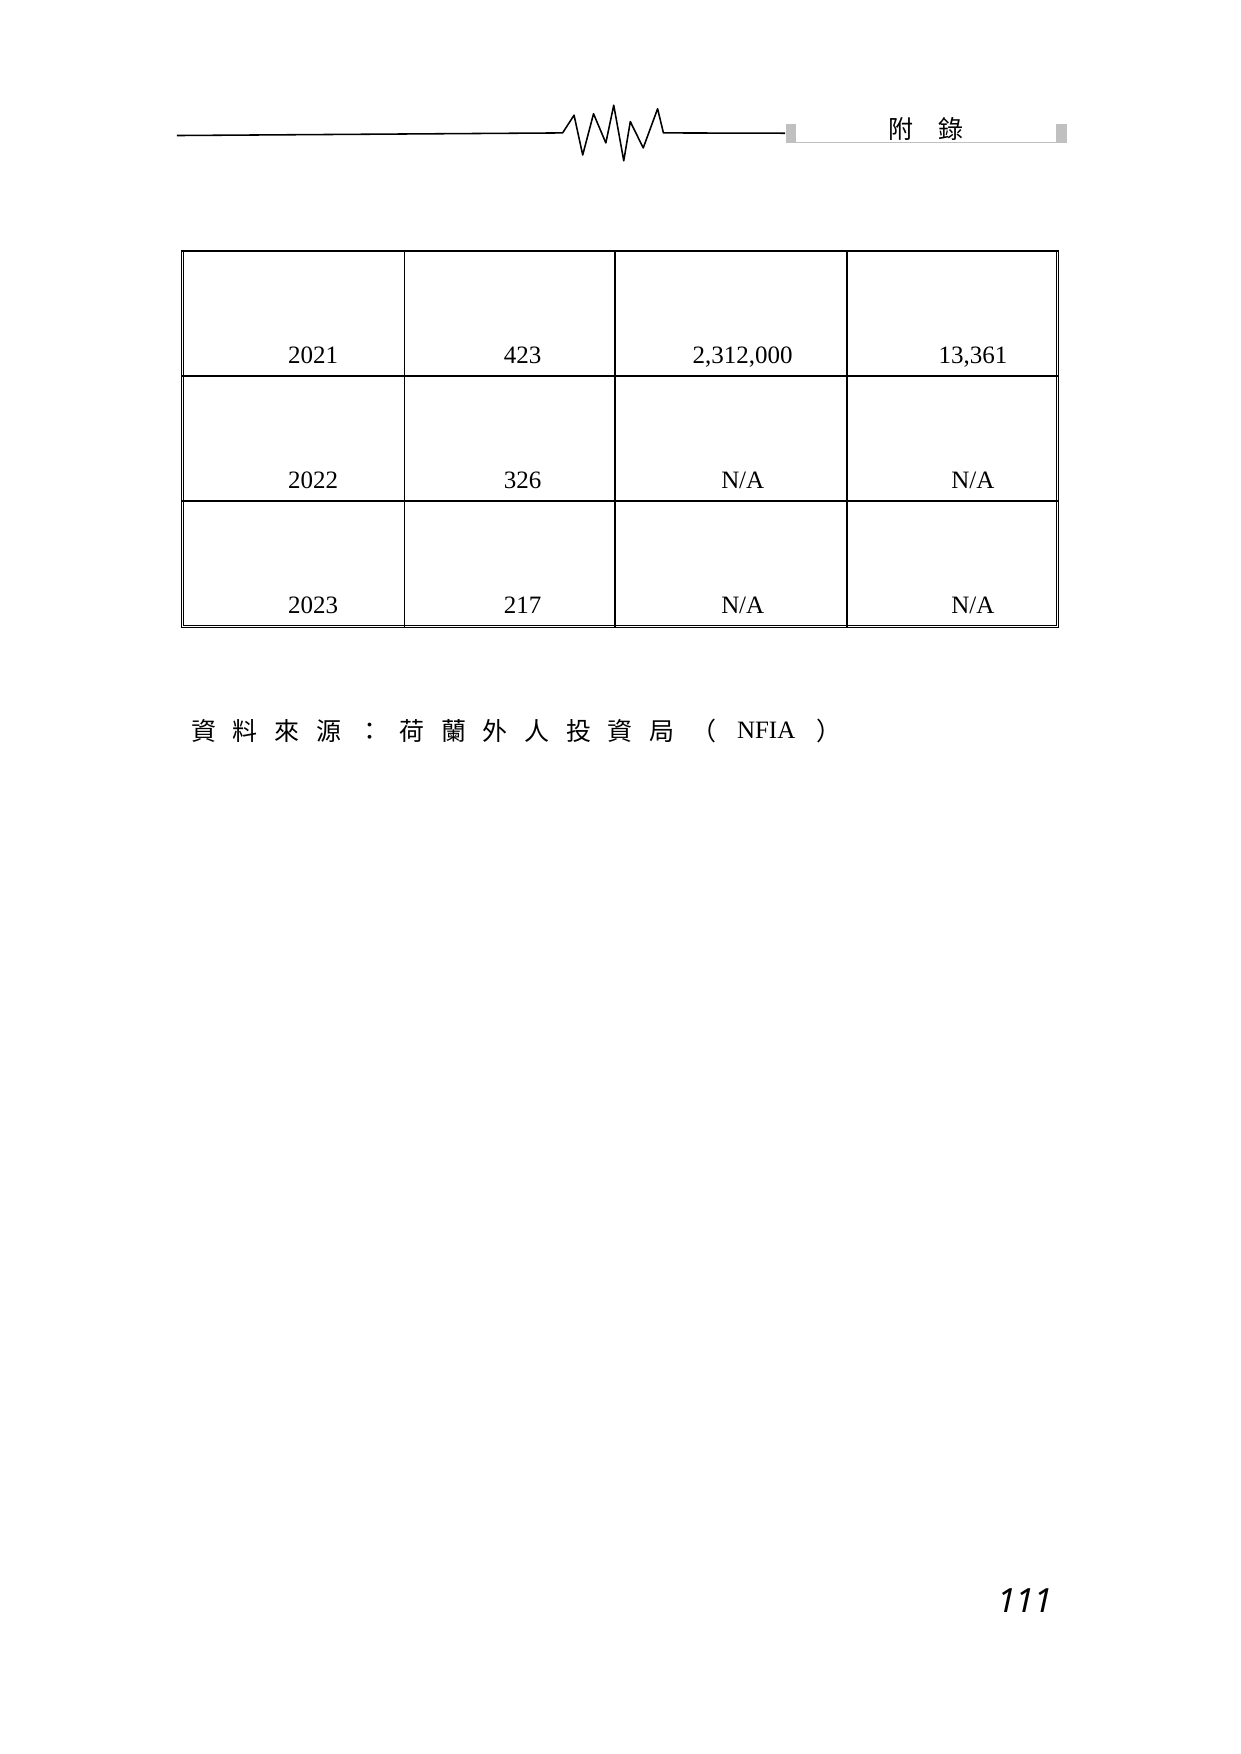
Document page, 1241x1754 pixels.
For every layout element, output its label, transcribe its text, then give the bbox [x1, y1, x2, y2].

table_cell 2021 [184, 252, 404, 375]
text 資料來源：荷蘭外人投資局（NFIA） [183, 688, 1058, 750]
table_cell 2023 [184, 502, 404, 625]
table_cell N/A [848, 502, 1056, 625]
table_cell 217 [405, 502, 614, 625]
table_cell 423 [405, 252, 614, 375]
table_cell 13,361 [848, 252, 1056, 375]
table_cell N/A [616, 377, 846, 500]
table_cell N/A [848, 377, 1056, 500]
table_cell 326 [405, 377, 614, 500]
table_cell N/A [616, 502, 846, 625]
table_cell 2,312,000 [616, 252, 846, 375]
table_cell 2022 [184, 377, 404, 500]
